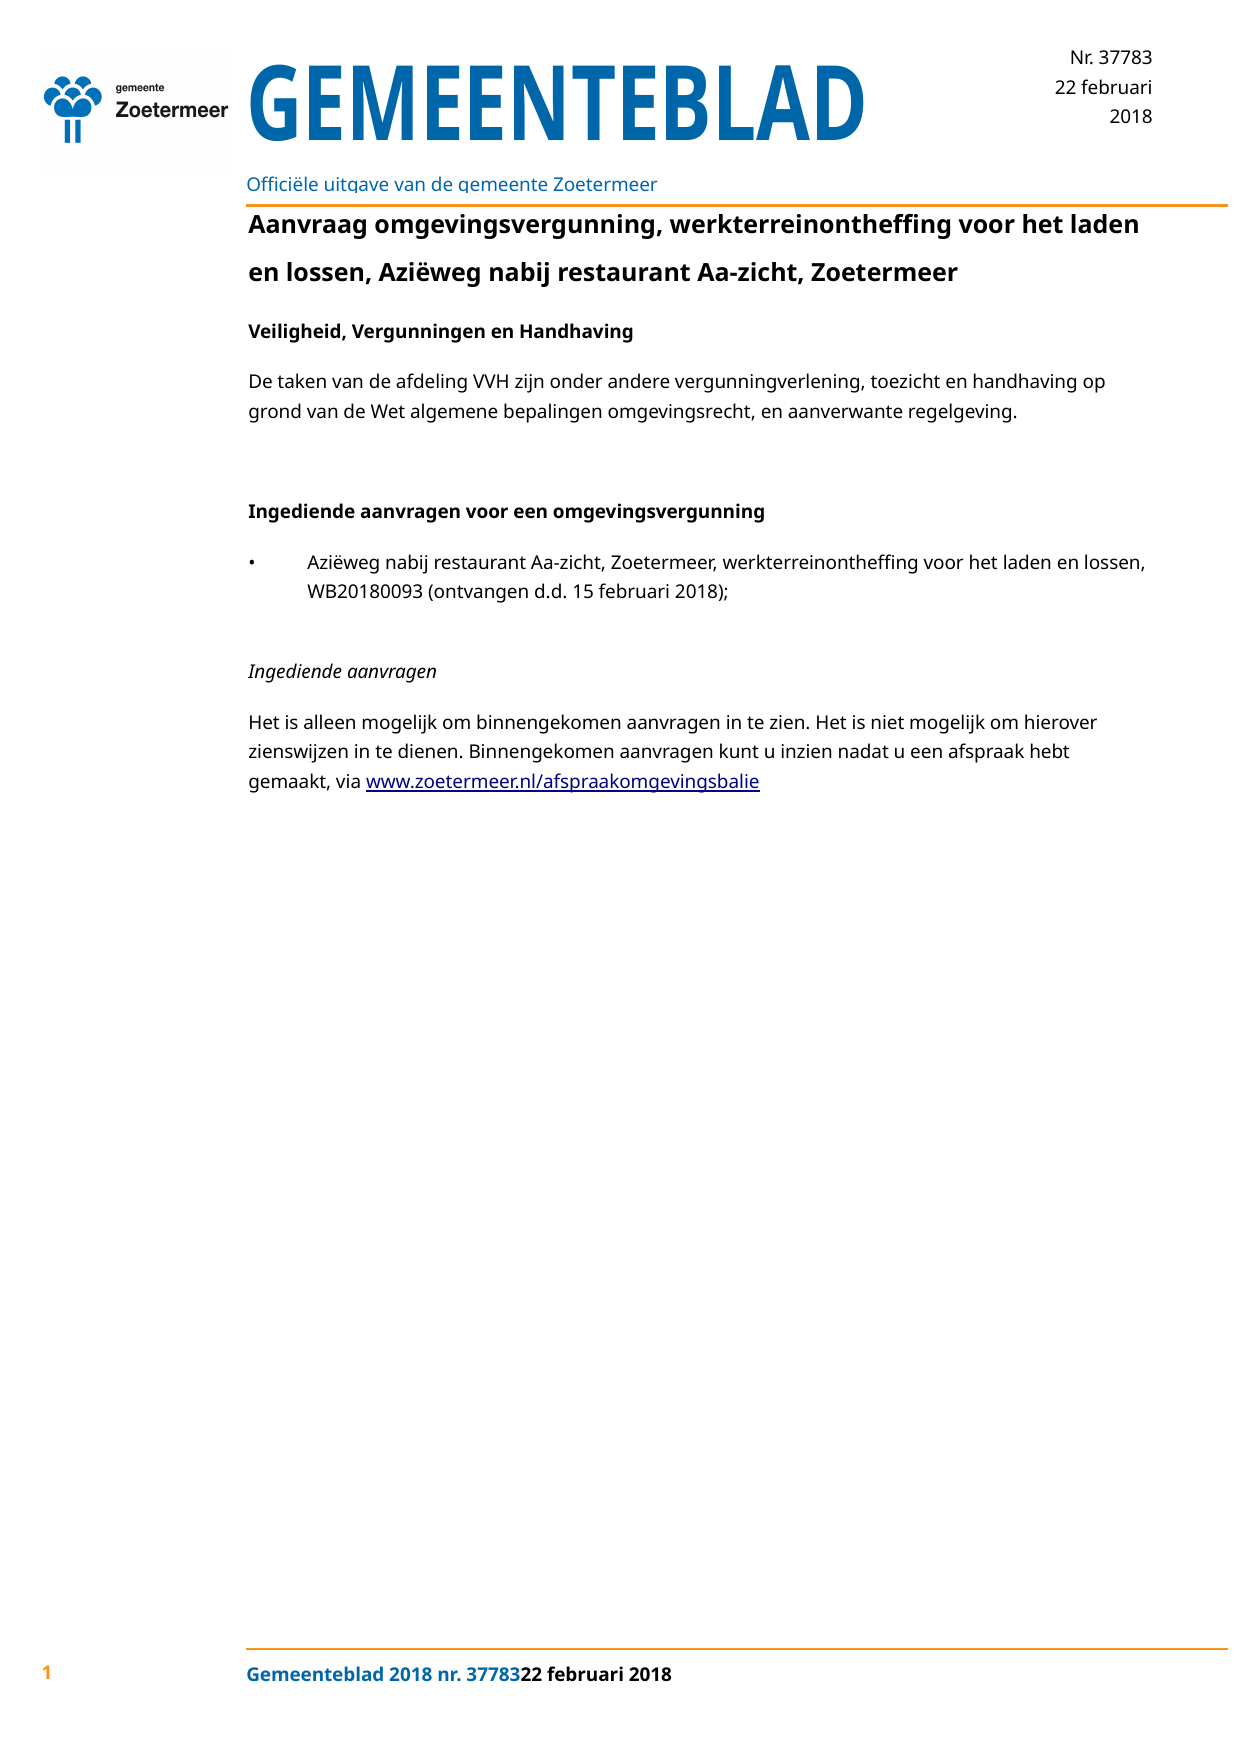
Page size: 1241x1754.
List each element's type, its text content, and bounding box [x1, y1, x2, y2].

text Veiligheid, Vergunningen en Handhaving [248, 318, 1152, 344]
list Aziëweg nabij restaurant Aa-zicht, Zoetermeer, werkterreinontheffing voor het laden en lossen, WB20180093 (ontvangen d.d. 15 februari 2018); [248, 549, 1152, 604]
text Aanvraag omgevingsvergunning, werkterreinontheffing voor het laden en lossen, Aziëweg nabij restaurant Aa-zicht, Zoetermeer [248, 207, 1152, 288]
picture [41, 47, 231, 172]
text Ingediende aanvragen voor een omgevingsvergunning [248, 499, 1152, 524]
text De taken van de afdeling VVH zijn onder andere vergunningverlening, toezicht en handhaving op grond van de Wet algemene bepalingen omgevingsrecht, en aanverwante regelgeving. [248, 368, 1152, 424]
text Het is alleen mogelijk om binnengekomen aanvragen in te zien. Het is niet mogelijk om hierover zienswijzen in te dienen. Binnengekomen aanvragen kunt u inzien nadat u een afspraak hebt gemaakt, via www.zoetermeer.nl/afspraakomgevingsbalie [248, 709, 1152, 794]
text Ingediende aanvragen [248, 659, 1152, 684]
